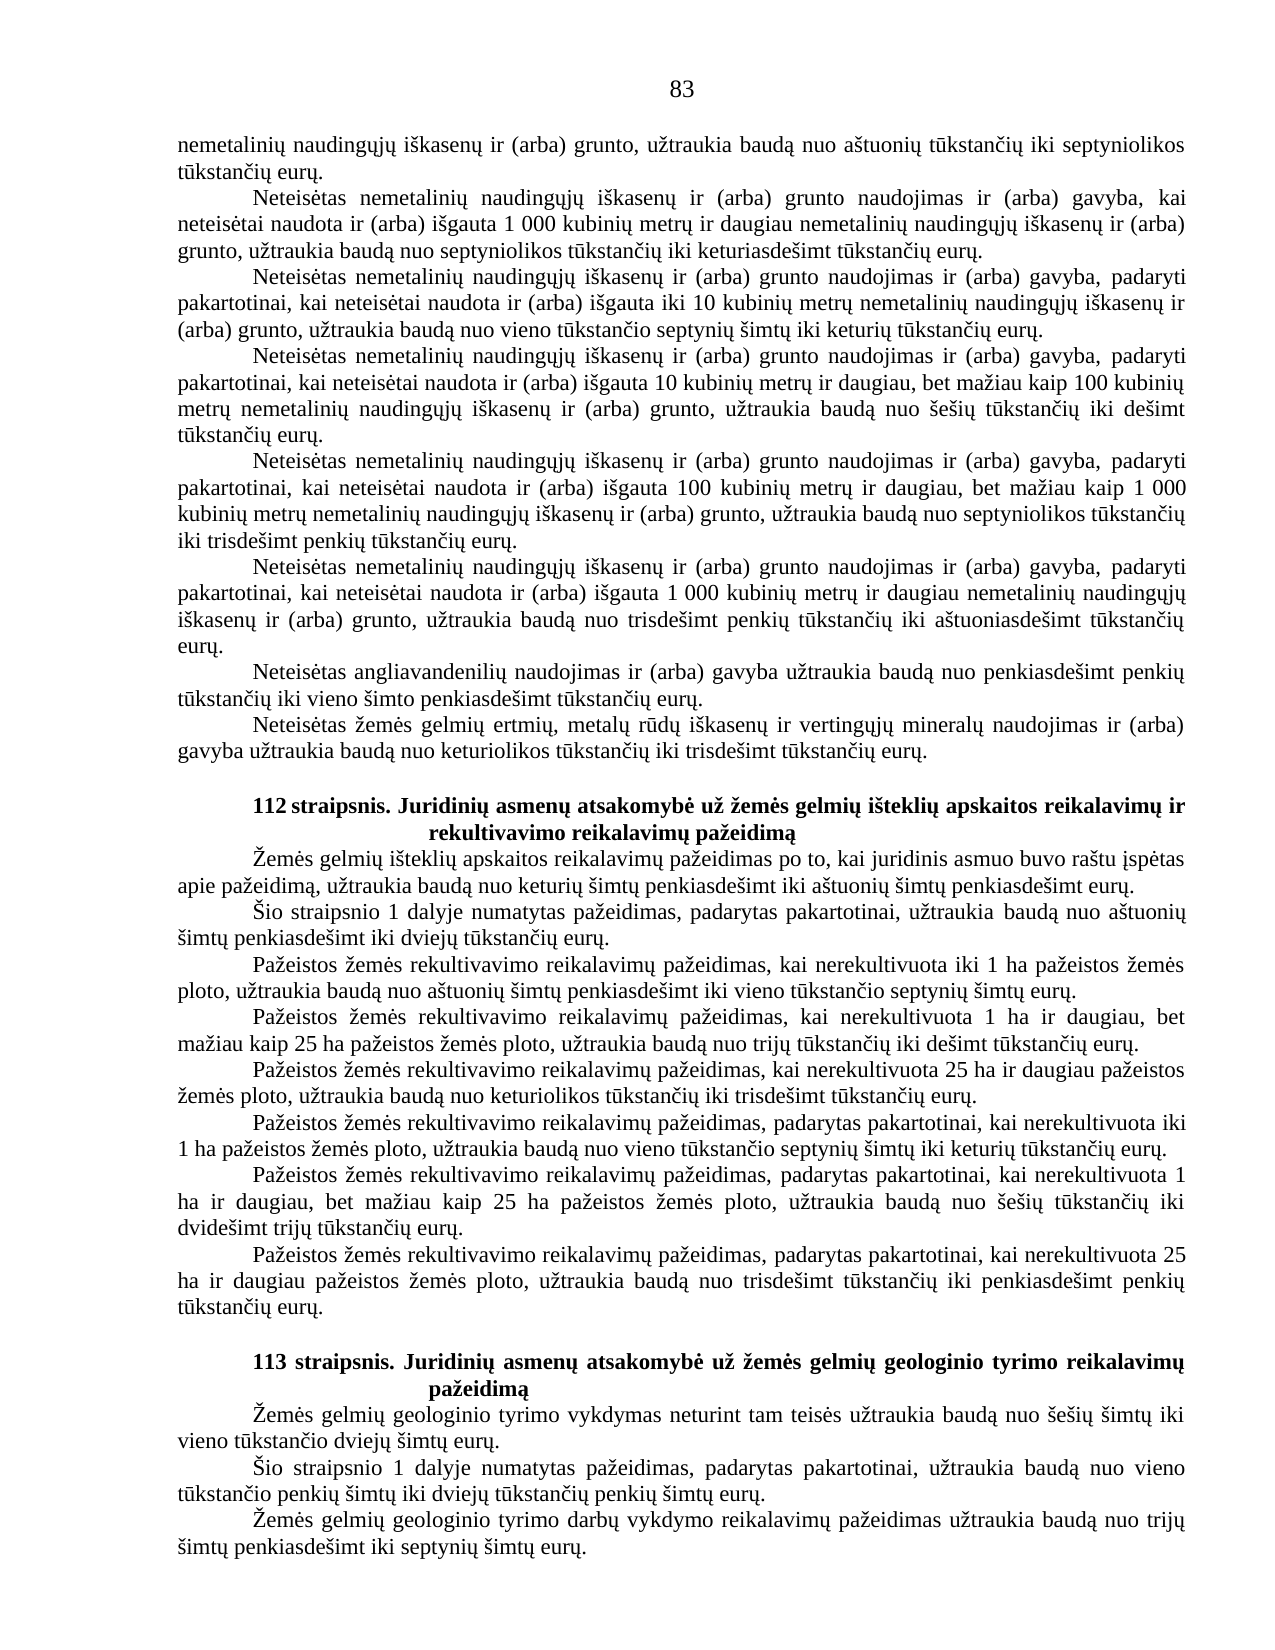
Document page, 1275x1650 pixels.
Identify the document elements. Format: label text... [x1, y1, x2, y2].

text Neteisėtas nemetalinių naudingųjų iškasenų ir (arba) grunto naudojimas ir (arba) gavyba, padaryti pakartotinai, kai neteisėtai naudota ir (arba) išgauta 100 kubinių metrų ir daugiau, bet mažiau kaip 1 000 kubinių metrų nemetalinių naudingųjų iškasenų ir (arba) grunto, užtraukia baudą nuo septyniolikos tūkstančių iki trisdešimt penkių tūkstančių eurų. [177, 448, 1186, 553]
text Pažeistos žemės rekultivavimo reikalavimų pažeidimas, kai nerekultivuota 25 ha ir daugiau pažeistos žemės ploto, užtraukia baudą nuo keturiolikos tūkstančių iki trisdešimt tūkstančių eurų. [177, 1056, 1186, 1109]
text Pažeistos žemės rekultivavimo reikalavimų pažeidimas, padarytas pakartotinai, kai nerekultivuota 25 ha ir daugiau pažeistos žemės ploto, užtraukia baudą nuo trisdešimt tūkstančių iki penkiasdešimt penkių tūkstančių eurų. [177, 1241, 1186, 1320]
text Neteisėtas nemetalinių naudingųjų iškasenų ir (arba) grunto naudojimas ir (arba) gavyba, kai neteisėtai naudota ir (arba) išgauta 1 000 kubinių metrų ir daugiau nemetalinių naudingųjų iškasenų ir (arba) grunto, užtraukia baudą nuo septyniolikos tūkstančių iki keturiasdešimt tūkstančių eurų. [177, 184, 1186, 263]
text Pažeistos žemės rekultivavimo reikalavimų pažeidimas, kai nerekultivuota iki 1 ha pažeistos žemės ploto, užtraukia baudą nuo aštuonių šimtų penkiasdešimt iki vieno tūkstančio septynių šimtų eurų. [177, 951, 1186, 1003]
text Žemės gelmių išteklių apskaitos reikalavimų pažeidimas po to, kai juridinis asmuo buvo raštu įspėtas apie pažeidimą, užtraukia baudą nuo keturių šimtų penkiasdešimt iki aštuonių šimtų penkiasdešimt eurų. [177, 845, 1186, 898]
text nemetalinių naudingųjų iškasenų ir (arba) grunto, užtraukia baudą nuo aštuonių tūkstančių iki septyniolikos tūkstančių eurų. [177, 131, 1186, 184]
text 113 straipsnis. Juridinių asmenų atsakomybė už žemės gelmių geologinio tyrimo reikalavimų pažeidimą [252, 1348, 1186, 1401]
text Neteisėtas nemetalinių naudingųjų iškasenų ir (arba) grunto naudojimas ir (arba) gavyba, padaryti pakartotinai, kai neteisėtai naudota ir (arba) išgauta 10 kubinių metrų ir daugiau, bet mažiau kaip 100 kubinių metrų nemetalinių naudingųjų iškasenų ir (arba) grunto, užtraukia baudą nuo šešių tūkstančių iki dešimt tūkstančių eurų. [177, 342, 1186, 448]
text Šio straipsnio 1 dalyje numatytas pažeidimas, padarytas pakartotinai, užtraukia baudą nuo vieno tūkstančio penkių šimtų iki dviejų tūkstančių penkių šimtų eurų. [177, 1454, 1186, 1507]
text Neteisėtas nemetalinių naudingųjų iškasenų ir (arba) grunto naudojimas ir (arba) gavyba, padaryti pakartotinai, kai neteisėtai naudota ir (arba) išgauta iki 10 kubinių metrų nemetalinių naudingųjų iškasenų ir (arba) grunto, užtraukia baudą nuo vieno tūkstančio septynių šimtų iki keturių tūkstančių eurų. [177, 263, 1186, 342]
text Pažeistos žemės rekultivavimo reikalavimų pažeidimas, kai nerekultivuota 1 ha ir daugiau, bet mažiau kaip 25 ha pažeistos žemės ploto, užtraukia baudą nuo trijų tūkstančių iki dešimt tūkstančių eurų. [177, 1003, 1186, 1056]
text 112 straipsnis. Juridinių asmenų atsakomybė už žemės gelmių išteklių apskaitos reikalavimų ir rekultivavimo reikalavimų pažeidimą [252, 793, 1186, 845]
text Neteisėtas nemetalinių naudingųjų iškasenų ir (arba) grunto naudojimas ir (arba) gavyba, padaryti pakartotinai, kai neteisėtai naudota ir (arba) išgauta 1 000 kubinių metrų ir daugiau nemetalinių naudingųjų iškasenų ir (arba) grunto, užtraukia baudą nuo trisdešimt penkių tūkstančių iki aštuoniasdešimt tūkstančių eurų. [177, 553, 1186, 658]
text Žemės gelmių geologinio tyrimo vykdymas neturint tam teisės užtraukia baudą nuo šešių šimtų iki vieno tūkstančio dviejų šimtų eurų. [177, 1401, 1186, 1454]
text Žemės gelmių geologinio tyrimo darbų vykdymo reikalavimų pažeidimas užtraukia baudą nuo trijų šimtų penkiasdešimt iki septynių šimtų eurų. [177, 1507, 1186, 1559]
text Šio straipsnio 1 dalyje numatytas pažeidimas, padarytas pakartotinai, užtraukia baudą nuo aštuonių šimtų penkiasdešimt iki dviejų tūkstančių eurų. [177, 898, 1186, 951]
text Neteisėtas žemės gelmių ertmių, metalų rūdų iškasenų ir vertingųjų mineralų naudojimas ir (arba) gavyba užtraukia baudą nuo keturiolikos tūkstančių iki trisdešimt tūkstančių eurų. [177, 711, 1186, 764]
text Pažeistos žemės rekultivavimo reikalavimų pažeidimas, padarytas pakartotinai, kai nerekultivuota 1 ha ir daugiau, bet mažiau kaip 25 ha pažeistos žemės ploto, užtraukia baudą nuo šešių tūkstančių iki dvidešimt trijų tūkstančių eurų. [177, 1162, 1186, 1241]
text Neteisėtas angliavandenilių naudojimas ir (arba) gavyba užtraukia baudą nuo penkiasdešimt penkių tūkstančių iki vieno šimto penkiasdešimt tūkstančių eurų. [177, 658, 1186, 711]
text Pažeistos žemės rekultivavimo reikalavimų pažeidimas, padarytas pakartotinai, kai nerekultivuota iki 1 ha pažeistos žemės ploto, užtraukia baudą nuo vieno tūkstančio septynių šimtų iki keturių tūkstančių eurų. [177, 1109, 1186, 1162]
